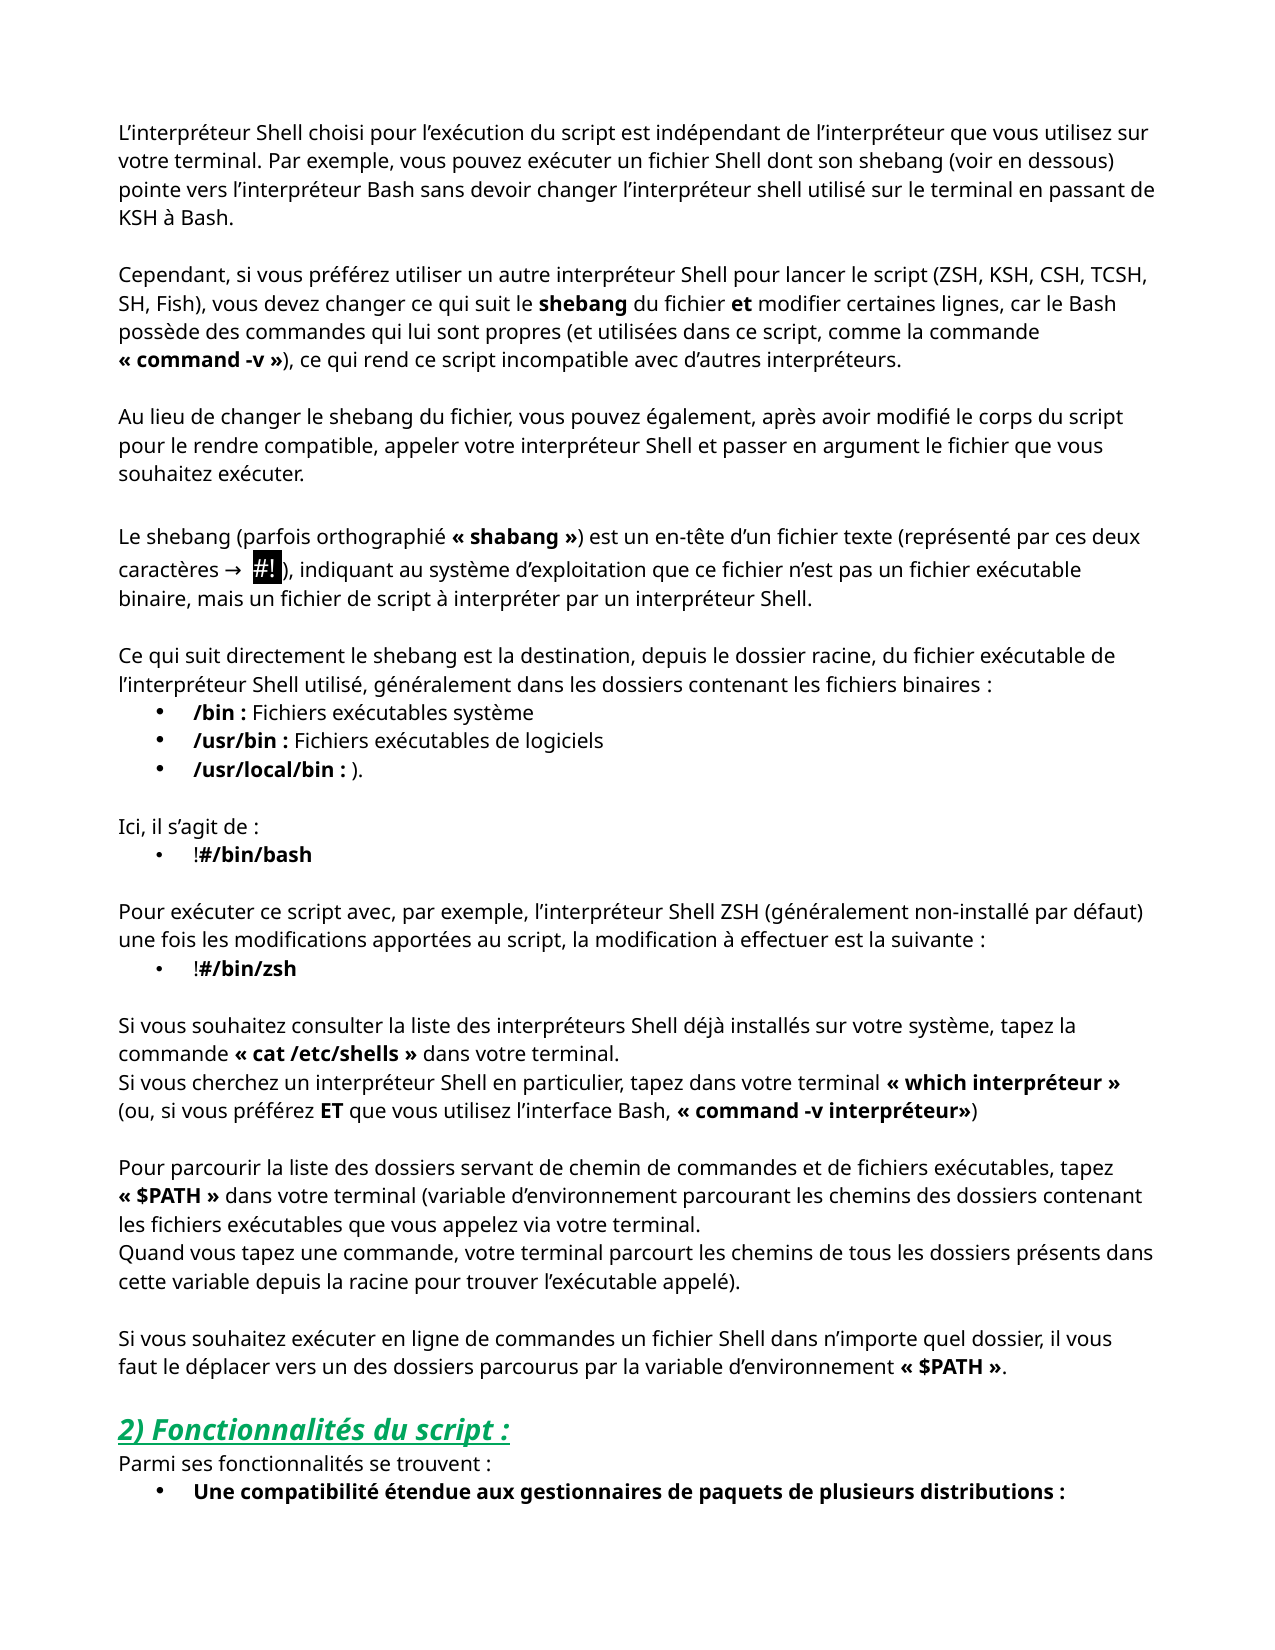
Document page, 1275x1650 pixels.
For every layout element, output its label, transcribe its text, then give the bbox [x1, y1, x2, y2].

text Pour exécuter ce script avec, par exemple, l’interpréteur Shell ZSH (généralement non-installé par défaut) une fois les modifications apportées au script, la modification à effectuer est la suivante : [118, 897, 1157, 954]
text Quand vous tapez une commande, votre terminal parcourt les chemins de tous les dossiers présents dans cette variable depuis la racine pour trouver l’exécutable appelé). [118, 1238, 1157, 1295]
text Ici, il s’agit de : [118, 812, 1157, 840]
list Une compatibilité étendue aux gestionnaires de paquets de plusieurs distributions : [156, 1477, 1157, 1506]
text Cependant, si vous préférez utiliser un autre interpréteur Shell pour lancer le script (ZSH, KSH, CSH, TCSH, SH, Fish), vous devez changer ce qui suit le shebang du fichier et modifier certaines lignes, car le Bash possède des commandes qui lui sont propres (et utilisées dans ce script, comme la commande « command -v »), ce qui rend ce script incompatible avec d’autres interpréteurs. [118, 260, 1157, 374]
list /usr/bin : Fichiers exécutables de logiciels [156, 727, 1157, 755]
list /bin : Fichiers exécutables système [156, 698, 1157, 727]
text Le shebang (parfois orthographié « shabang ») est un en-tête d’un fichier texte (représenté par ces deux caractères → #! ), indiquant au système d’exploitation que ce fichier n’est pas un fichier exécutable binaire, mais un fichier de script à interpréter par un interpréteur Shell. [118, 522, 1157, 613]
text Si vous souhaitez consulter la liste des interpréteurs Shell déjà installés sur votre système, tapez la commande « cat /etc/shells » dans votre terminal. [118, 1011, 1157, 1068]
text 2) Fonctionnalités du script : [118, 1409, 1157, 1449]
list !#/bin/bash [156, 840, 1157, 869]
list !#/bin/zsh [156, 954, 1157, 982]
text Si vous souhaitez exécuter en ligne de commandes un fichier Shell dans n’importe quel dossier, il vous faut le déplacer vers un des dossiers parcourus par la variable d’environnement « $PATH ». [118, 1324, 1157, 1381]
list /usr/local/bin : ). [156, 755, 1157, 783]
text L’interpréteur Shell choisi pour l’exécution du script est indépendant de l’interpréteur que vous utilisez sur votre terminal. Par exemple, vous pouvez exécuter un fichier Shell dont son shebang (voir en dessous) pointe vers l’interpréteur Bash sans devoir changer l’interpréteur shell utilisé sur le terminal en passant de KSH à Bash. [118, 118, 1157, 232]
text Parmi ses fonctionnalités se trouvent : [118, 1449, 1157, 1477]
text Si vous cherchez un interpréteur Shell en particulier, tapez dans votre terminal « which interpréteur » (ou, si vous préférez ET que vous utilisez l’interface Bash, « command -v interpréteur») [118, 1068, 1157, 1125]
text Pour parcourir la liste des dossiers servant de chemin de commandes et de fichiers exécutables, tapez « $PATH » dans votre terminal (variable d’environnement parcourant les chemins des dossiers contenant les fichiers exécutables que vous appelez via votre terminal. [118, 1153, 1157, 1238]
text Ce qui suit directement le shebang est la destination, depuis le dossier racine, du fichier exécutable de l’interpréteur Shell utilisé, généralement dans les dossiers contenant les fichiers binaires : [118, 641, 1157, 698]
text Au lieu de changer le shebang du fichier, vous pouvez également, après avoir modifié le corps du script pour le rendre compatible, appeler votre interpréteur Shell et passer en argument le fichier que vous souhaitez exécuter. [118, 402, 1157, 488]
